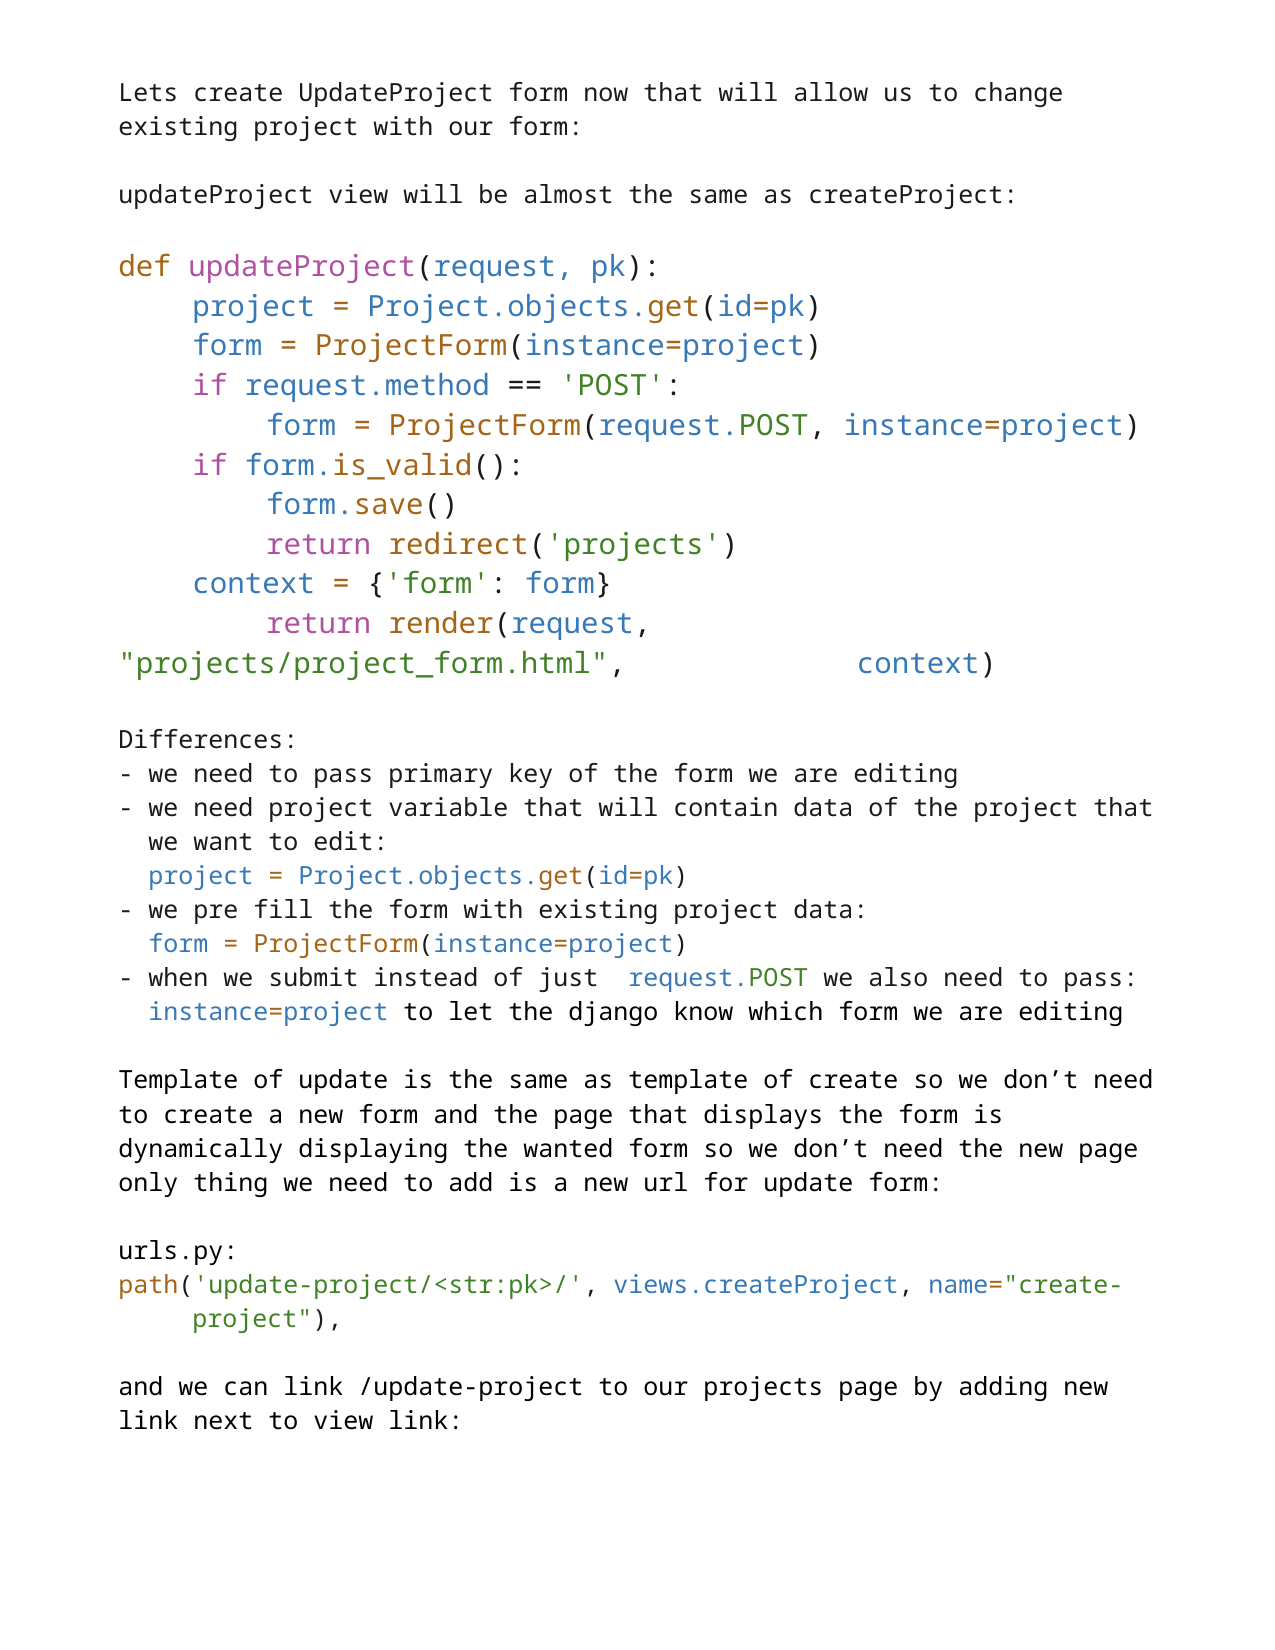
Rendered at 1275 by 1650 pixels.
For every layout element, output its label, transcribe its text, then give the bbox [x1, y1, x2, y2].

text form = ProjectForm(instance=project) [118, 325, 1157, 364]
text - we need project variable that will contain data of the project that [118, 790, 1157, 824]
text if request.method == 'POST': [118, 364, 1157, 404]
text we want to edit: [118, 824, 1157, 858]
text form = ProjectForm(instance=project) [118, 926, 1157, 960]
text - when we submit instead of just request.POST we also need to pass: [118, 960, 1157, 994]
text context = {'form': form} [118, 563, 1157, 602]
text urls.py: [118, 1232, 1157, 1267]
text project = Project.objects.get(id=pk) [118, 285, 1157, 325]
text form.save() [118, 483, 1157, 523]
text - we need to pass primary key of the form we are editing [118, 756, 1157, 790]
text project = Project.objects.get(id=pk) [118, 858, 1157, 892]
text updateProject view will be almost the same as createProject: [118, 177, 1157, 211]
text return render(request, "projects/project_form.html", context) [118, 602, 1157, 682]
text Lets create UpdateProject form now that will allow us to change existing project with our form: [118, 75, 1157, 143]
text form = ProjectForm(request.POST, instance=project) [118, 404, 1157, 444]
text def updateProject(request, pk): [118, 245, 1157, 285]
text path('update-project/<str:pk>/', views.createProject, name="create- project"), [118, 1267, 1157, 1335]
text - we pre fill the form with existing project data: [118, 892, 1157, 926]
text Differences: [118, 722, 1157, 756]
text and we can link /update-project to our projects page by adding new link next to view link: [118, 1369, 1157, 1437]
text return redirect('projects') [118, 523, 1157, 563]
text Template of update is the same as template of create so we don’t need to create a new form and the page that displays the form is dynamically displaying the wanted form so we don’t need the new page only thing we need to add is a new url for update form: [118, 1062, 1157, 1198]
text if form.is_valid(): [118, 444, 1157, 483]
text instance=project to let the django know which form we are editing [118, 994, 1157, 1028]
